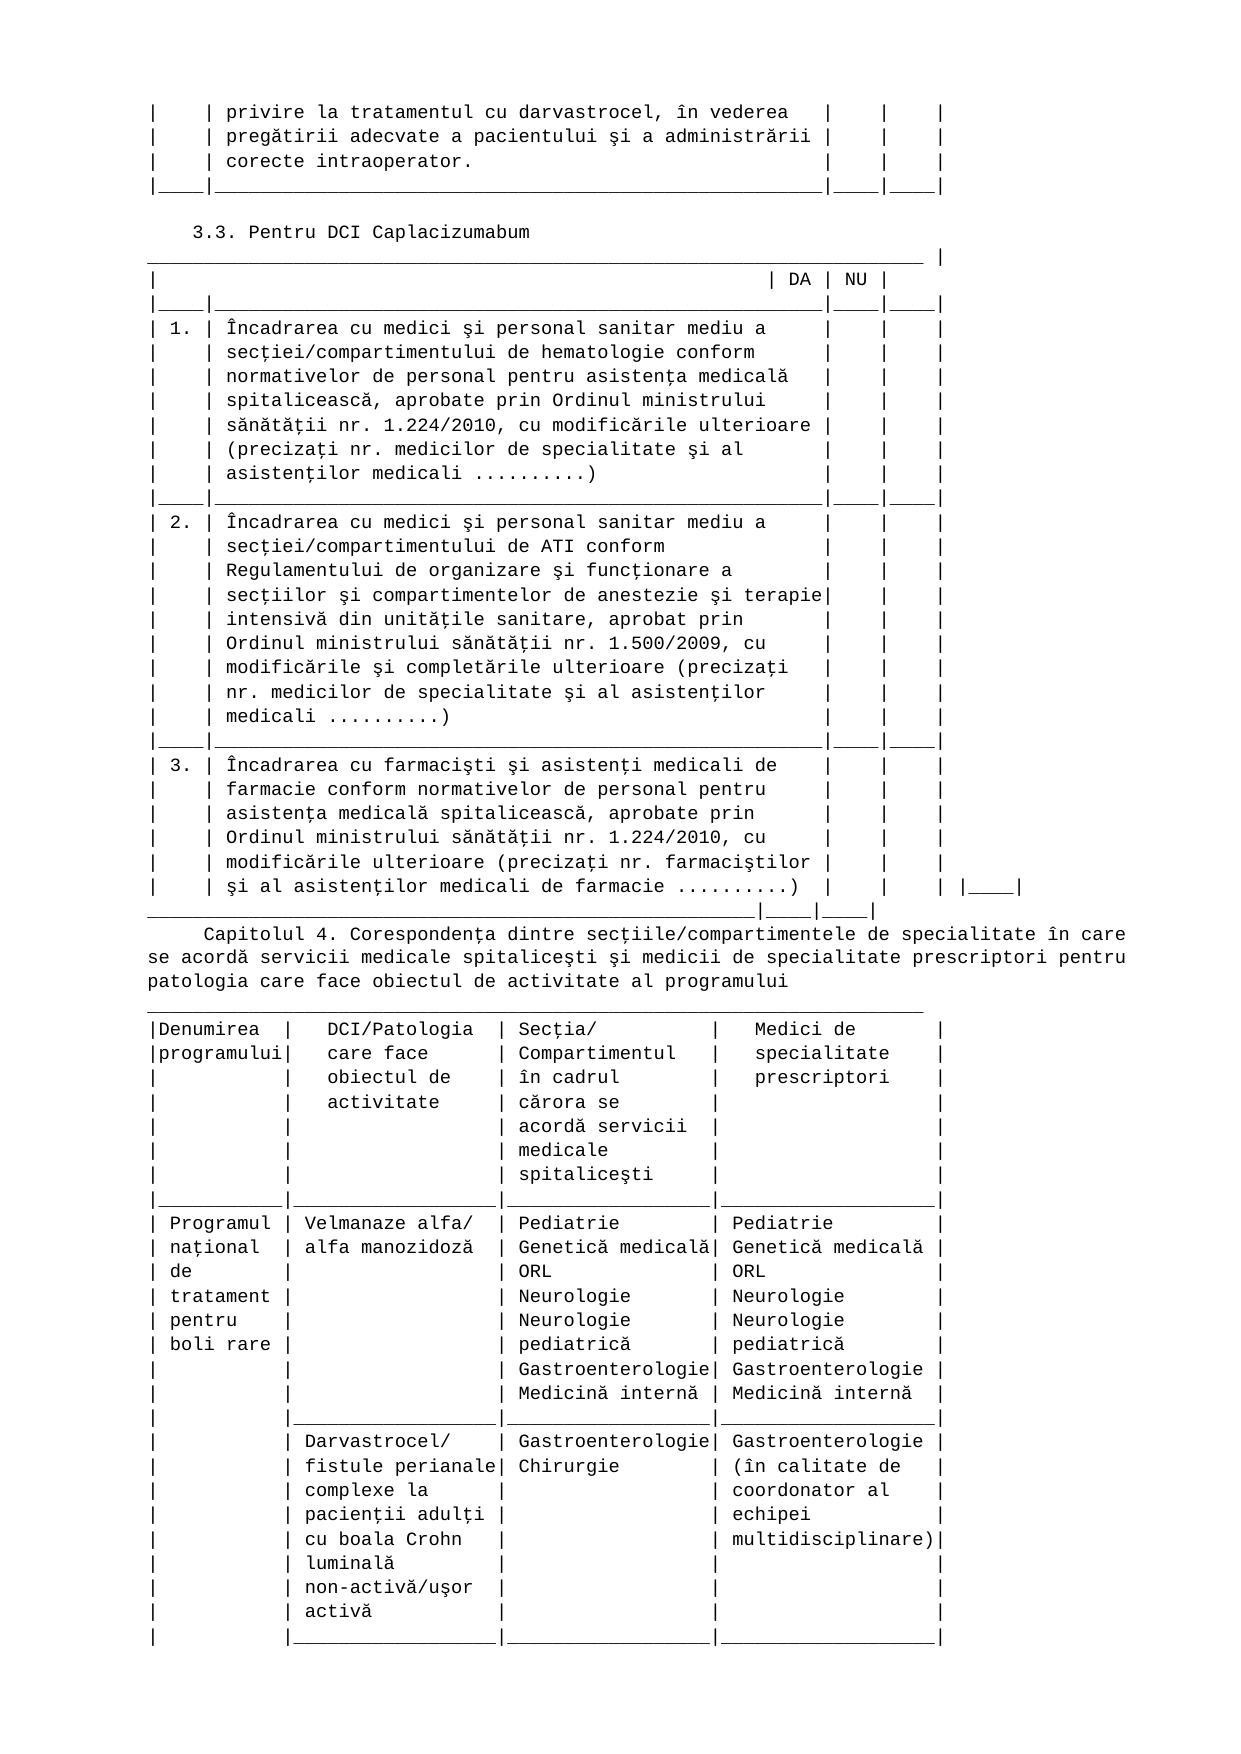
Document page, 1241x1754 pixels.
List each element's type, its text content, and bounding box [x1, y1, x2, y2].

text | 1. | Încadrarea cu medici şi personal sanitar mediu a | | | [147, 318, 976, 340]
text | | | spitaliceşti | | [147, 1165, 976, 1186]
text | | privire la tratamentul cu darvastrocel, în vederea | | | [147, 103, 976, 124]
text | Programul | Velmanaze alfa/ | Pediatrie | Pediatrie | [147, 1214, 976, 1235]
text | | (precizaţi nr. medicilor de specialitate şi al | | | [147, 440, 976, 461]
text | | corecte intraoperator. | | | [147, 152, 976, 173]
text | | cu boala Crohn | | multidisciplinare)| [147, 1529, 976, 1551]
text | boli rare | | pediatrică | pediatrică | [147, 1335, 976, 1356]
text |____|______________________________________________________|____|____| [147, 294, 1083, 315]
text | |__________________|__________________|___________________| [147, 1626, 1083, 1648]
text | | | acordă servicii | | [147, 1117, 976, 1138]
text | | pregătirii adecvate a pacientului şi a administrării | | | [147, 127, 976, 148]
text | |__________________|__________________|___________________| [147, 1408, 1083, 1429]
text |____|______________________________________________________|____|____| [147, 488, 1083, 509]
text |programului| care face | Compartimentul | specialitate | [147, 1044, 976, 1065]
text | | asistenţilor medicali ..........) | | | [147, 464, 976, 485]
text | | non-activă/uşor | | | [147, 1578, 976, 1599]
text |____|______________________________________________________|____|____| [147, 731, 1083, 752]
text | naţional | alfa manozidoză | Genetică medicală| Genetică medicală | [147, 1238, 976, 1259]
text | | şi al asistenţilor medicali de farmacie ..........) | | | |____|______________________________________________________|____|____| [147, 877, 1083, 922]
text | | modificările ulterioare (precizaţi nr. farmaciştilor | | | [147, 852, 976, 874]
text | tratament | | Neurologie | Neurologie | [147, 1287, 976, 1308]
text | | activă | | | [147, 1602, 976, 1623]
text | | activitate | cărora se | | [147, 1092, 976, 1114]
text | | | Gastroenterologie| Gastroenterologie | [147, 1359, 976, 1381]
text | | sănătăţii nr. 1.224/2010, cu modificările ulterioare | | | [147, 416, 976, 437]
text | | normativelor de personal pentru asistenţa medicală | | | [147, 367, 976, 388]
text | | asistenţa medicală spitalicească, aprobate prin | | | [147, 804, 976, 825]
text | | nr. medicilor de specialitate şi al asistenţilor | | | [147, 682, 976, 704]
text | | secţiilor şi compartimentelor de anestezie şi terapie| | | [147, 585, 976, 607]
text | pentru | | Neurologie | Neurologie | [147, 1311, 976, 1332]
text | | Ordinul ministrului sănătăţii nr. 1.224/2010, cu | | | [147, 828, 976, 849]
text | | secţiei/compartimentului de hematologie conform | | | [147, 343, 976, 364]
text | | spitalicească, aprobate prin Ordinul ministrului | | | [147, 391, 976, 412]
text | | intensivă din unităţile sanitare, aprobat prin | | | [147, 610, 976, 631]
text Capitolul 4. Corespondenţa dintre secţiile/compartimentele de specialitate în care se acordă servicii medicale spitaliceşti şi medicii de specialitate prescriptori pentru patologia care face obiectul de activitate al programului _____________________________________________________________________ [147, 925, 1154, 1017]
text | de | | ORL | ORL | [147, 1262, 976, 1283]
text 3.3. Pentru DCI Caplacizumabum _____________________________________________________________________ | | | DA | NU | [147, 223, 976, 291]
text |Denumirea | DCI/Patologia | Secţia/ | Medici de | [147, 1019, 976, 1041]
text | | | Medicină internă | Medicină internă | [147, 1384, 976, 1405]
text | 2. | Încadrarea cu medici şi personal sanitar mediu a | | | [147, 513, 976, 534]
text | | Darvastrocel/ | Gastroenterologie| Gastroenterologie | [147, 1432, 976, 1453]
text |____|______________________________________________________|____|____| [147, 176, 1083, 197]
text | | luminală | | | [147, 1553, 976, 1575]
text | | | medicale | | [147, 1141, 976, 1162]
text | | farmacie conform normativelor de personal pentru | | | [147, 779, 976, 801]
text | | secţiei/compartimentului de ATI conform | | | [147, 537, 976, 558]
text | | complexe la | | coordonator al | [147, 1481, 976, 1502]
text |___________|__________________|__________________|___________________| [147, 1189, 1083, 1211]
text | | fistule perianale| Chirurgie | (în calitate de | [147, 1456, 976, 1478]
text | | Ordinul ministrului sănătăţii nr. 1.500/2009, cu | | | [147, 634, 976, 655]
text | 3. | Încadrarea cu farmacişti şi asistenţi medicali de | | | [147, 755, 976, 777]
text | | medicali ..........) | | | [147, 707, 976, 728]
text | | Regulamentului de organizare şi funcţionare a | | | [147, 561, 976, 582]
text | | pacienţii adulţi | | echipei | [147, 1505, 976, 1526]
text | | modificările şi completările ulterioare (precizaţi | | | [147, 658, 976, 679]
text | | obiectul de | în cadrul | prescriptori | [147, 1068, 976, 1089]
